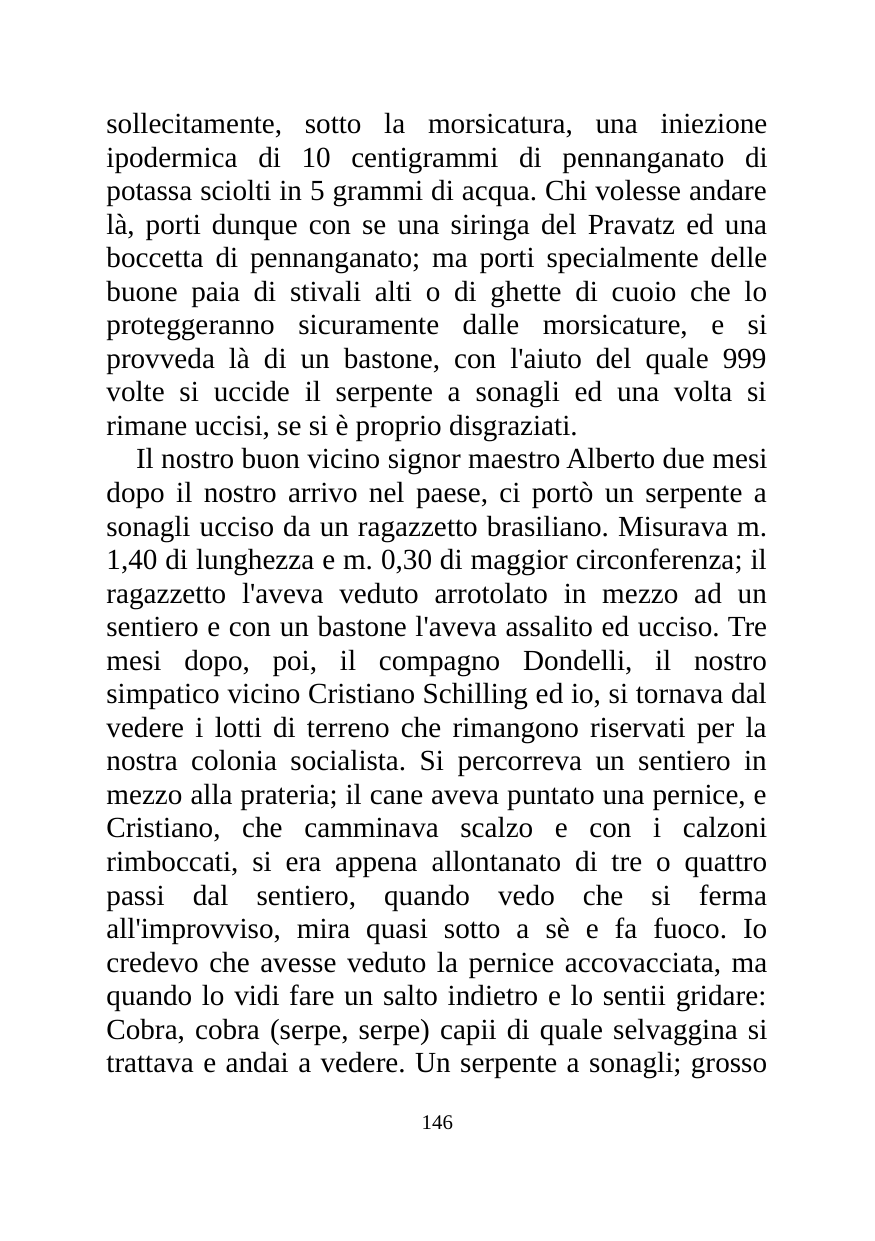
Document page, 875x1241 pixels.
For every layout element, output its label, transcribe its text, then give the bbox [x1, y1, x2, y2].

text sollecitamente, sotto la morsicatura, una iniezione ipodermica di 10 centigrammi di pennanganato di potassa sciolti in 5 grammi di acqua. Chi volesse andare là, porti dunque con se una siringa del Pravatz ed una boccetta di pennanganato; ma porti specialmente delle buone paia di stivali alti o di ghette di cuoio che lo proteggeranno sicuramente dalle morsicature, e si provveda là di un bastone, con l'aiuto del quale 999 volte si uccide il serpente a sonagli ed una volta si rimane uccisi, se si è proprio disgraziati. [106, 106, 768, 442]
text Il nostro buon vicino signor maestro Alberto due mesi dopo il nostro arrivo nel paese, ci portò un serpente a sonagli ucciso da un ragazzetto brasiliano. Misurava m. 1,40 di lunghezza e m. 0,30 di maggior circonferenza; il ragazzetto l'aveva veduto arrotolato in mezzo ad un sentiero e con un bastone l'aveva assalito ed ucciso. Tre mesi dopo, poi, il compagno Dondelli, il nostro simpatico vicino Cristiano Schilling ed io, si tornava dal vedere i lotti di terreno che rimangono riservati per la nostra colonia socialista. Si percorreva un sentiero in mezzo alla prateria; il cane aveva puntato una pernice, e Cristiano, che camminava scalzo e con i calzoni rimboccati, si era appena allontanato di tre o quattro passi dal sentiero, quando vedo che si ferma all'improvviso, mira quasi sotto a sè e fa fuoco. Io credevo che avesse veduto la pernice accovacciata, ma quando lo vidi fare un salto indietro e lo sentii gridare: Cobra, cobra (serpe, serpe) capii di quale selvaggina si trattava e andai a vedere. Un serpente a sonagli; grosso [106, 442, 768, 1079]
